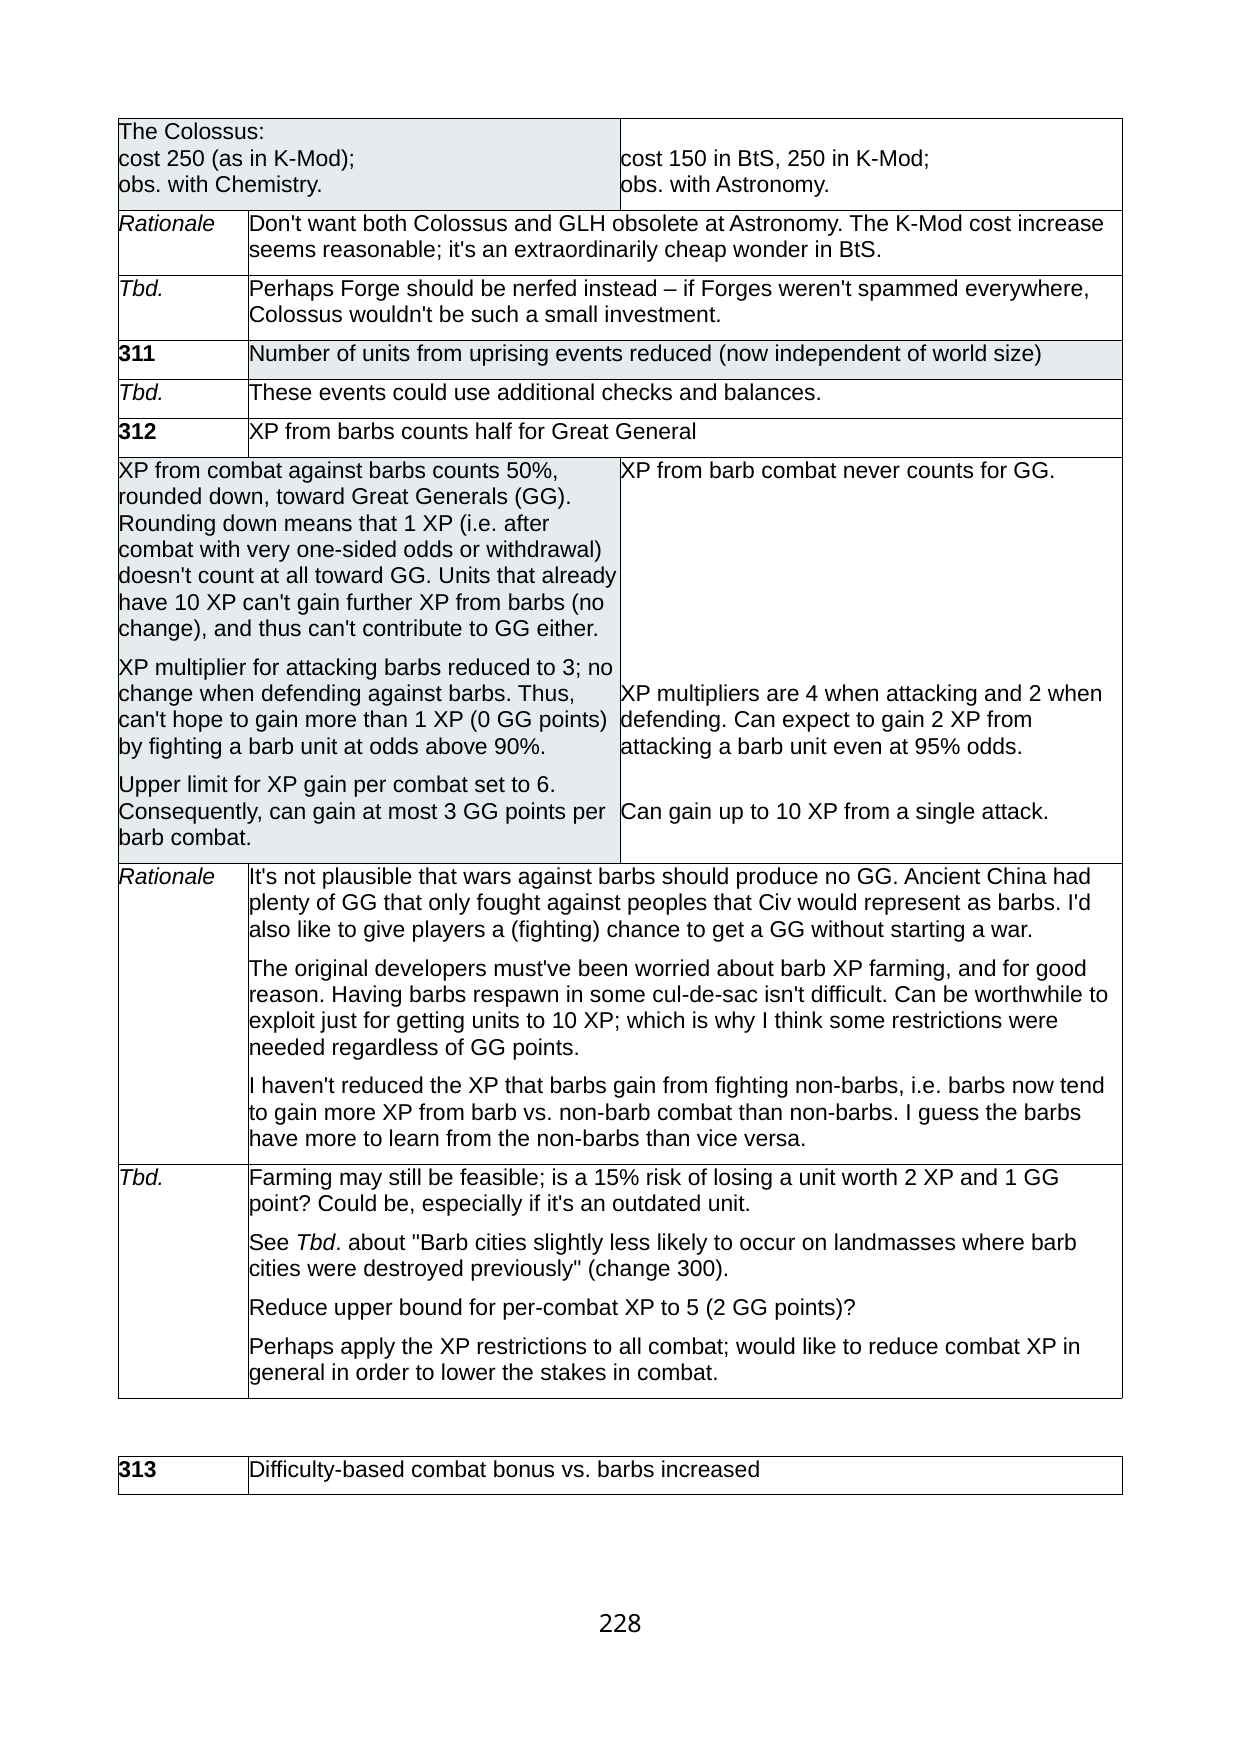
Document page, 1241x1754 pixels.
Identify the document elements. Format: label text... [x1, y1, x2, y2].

table_cell The Colossus: cost 250 (as in K-Mod); obs. with Chemistry. [119, 119, 620, 210]
table_cell These events could use additional checks and balances. [249, 380, 1122, 418]
table_cell It's not plausible that wars against barbs should produce no GG. Ancient China had plenty of GG that only fought against peoples that Civ would represent as barbs. I'd also like to give players a (fighting) chance to get a GG without starting a war. The original developers must've been worried about barb XP farming, and for good reason. Having barbs respawn in some cul-de-sac isn't difficult. Can be worthwhile to exploit just for getting units to 10 XP; which is why I think some restrictions were needed regardless of GG points. I haven't reduced the XP that barbs gain from fighting non-barbs, i.e. barbs now tend to gain more XP from barb vs. non-barb combat than non-barbs. I guess the barbs have more to learn from the non-barbs than vice versa. [249, 864, 1122, 1164]
table_cell XP from barbs counts half for Great General [249, 419, 1122, 457]
table_cell Tbd. [119, 1165, 248, 1398]
table_cell Tbd. [119, 380, 248, 418]
table_cell cost 150 in BtS, 250 in K-Mod; obs. with Astronomy. [621, 119, 1122, 210]
table_cell XP from barb combat never counts for GG. XP multipliers are 4 when attacking and 2 when defending. Can expect to gain 2 XP from attacking a barb unit even at 95% odds. Can gain up to 10 XP from a single attack. [621, 458, 1122, 863]
table_header 313 [119, 1457, 248, 1494]
table_cell Perhaps Forge should be nerfed instead – if Forges weren't spammed everywhere, Colossus wouldn't be such a small investment. [249, 276, 1122, 340]
table_cell Farming may still be feasible; is a 15% risk of losing a unit worth 2 XP and 1 GG point? Could be, especially if it's an outdated unit. See Tbd. about "Barb cities slightly less likely to occur on landmasses where barb cities were destroyed previously" (change 300). Reduce upper bound for per-combat XP to 5 (2 GG points)? Perhaps apply the XP restrictions to all combat; would like to reduce combat XP in general in order to lower the stakes in combat. [249, 1165, 1122, 1398]
table_header Difficulty-based combat bonus vs. barbs increased [249, 1457, 1122, 1494]
table_cell XP from combat against barbs counts 50%, rounded down, toward Great Generals (GG). Rounding down means that 1 XP (i.e. after combat with very one-sided odds or withdrawal) doesn't count at all toward GG. Units that already have 10 XP can't gain further XP from barbs (no change), and thus can't contribute to GG either. XP multiplier for attacking barbs reduced to 3; no change when defending against barbs. Thus, can't hope to gain more than 1 XP (0 GG points) by fighting a barb unit at odds above 90%. Upper limit for XP gain per combat set to 6. Consequently, can gain at most 3 GG points per barb combat. [119, 458, 620, 863]
table_cell Tbd. [119, 276, 248, 340]
table_cell 312 [119, 419, 248, 457]
table_cell Rationale [119, 864, 248, 1164]
table_cell Number of units from uprising events reduced (now independent of world size) [249, 341, 1122, 379]
table_cell Rationale [119, 211, 248, 275]
table_cell 311 [119, 341, 248, 379]
table_cell Don't want both Colossus and GLH obsolete at Astronomy. The K-Mod cost increase seems reasonable; it's an extraordinarily cheap wonder in BtS. [249, 211, 1122, 275]
